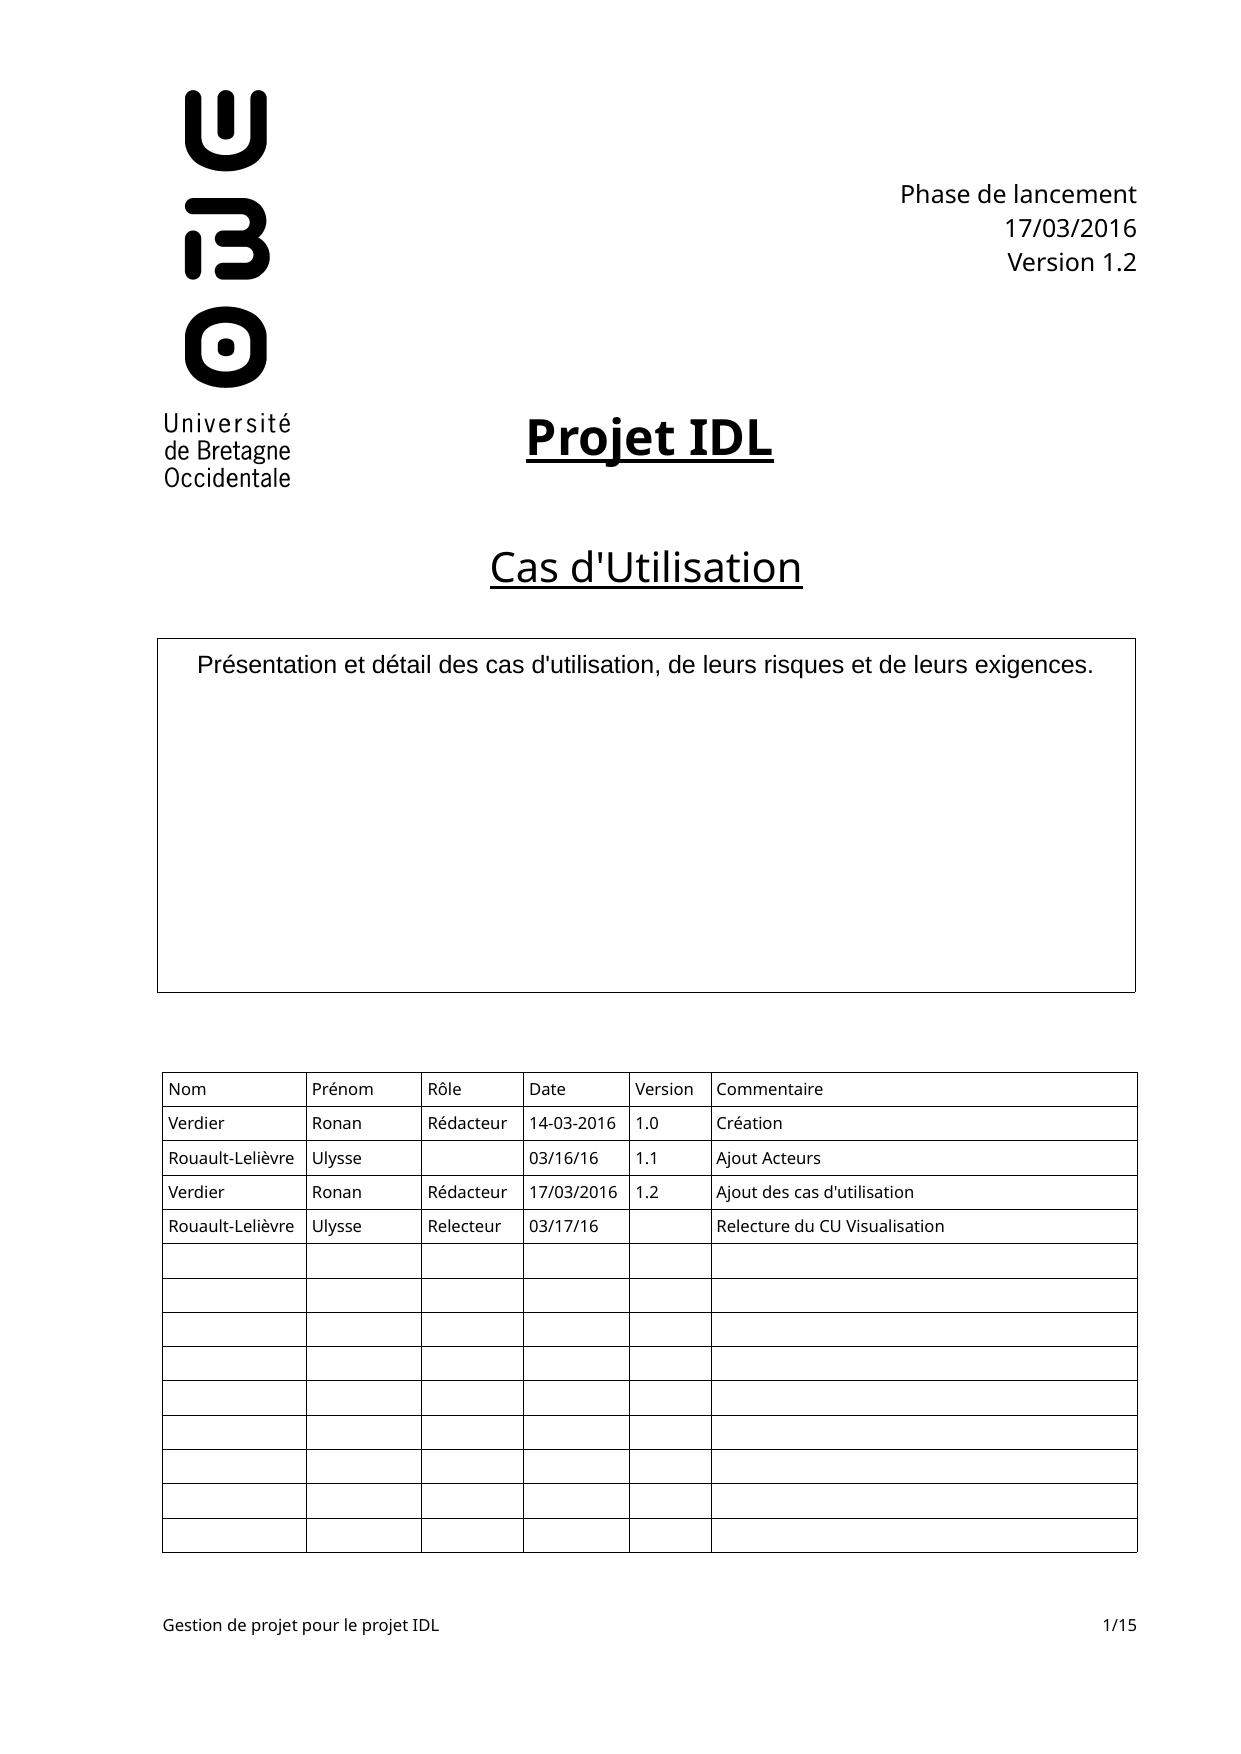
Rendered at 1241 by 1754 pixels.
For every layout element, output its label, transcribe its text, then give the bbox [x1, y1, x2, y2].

table_cell Rouault-Lelièvre [163, 1210, 306, 1243]
table_cell [712, 1519, 1137, 1552]
table_cell [422, 1381, 523, 1414]
table_cell [712, 1416, 1137, 1449]
table_header Rôle [422, 1073, 523, 1106]
table_cell [630, 1244, 711, 1277]
table_header Nom [163, 1073, 306, 1106]
table_cell 1.2 [630, 1176, 711, 1209]
text 17/03/2016 [323, 210, 1137, 244]
table_header Prénom [307, 1073, 421, 1106]
table_cell Verdier [163, 1107, 306, 1140]
table_header Version [630, 1073, 711, 1106]
table_cell [163, 1381, 306, 1414]
table_cell [712, 1347, 1137, 1380]
table_cell [422, 1279, 523, 1312]
table_cell [422, 1484, 523, 1517]
table_cell [524, 1347, 629, 1380]
table_cell [163, 1244, 306, 1277]
table_cell 17/03/2016 [524, 1176, 629, 1209]
table_cell Ajout Acteurs [712, 1141, 1137, 1175]
table_cell [524, 1484, 629, 1517]
table_cell Verdier [163, 1176, 306, 1209]
table_cell Ulysse [307, 1210, 421, 1243]
table_cell [163, 1416, 306, 1449]
table_cell [524, 1519, 629, 1552]
table_cell [307, 1484, 421, 1517]
table_cell Relecture du CU Visualisation [712, 1210, 1137, 1243]
table_cell [712, 1484, 1137, 1517]
text Projet IDL [307, 401, 992, 469]
table_cell [307, 1244, 421, 1277]
picture [131, 0, 323, 551]
table_cell Ulysse [307, 1141, 421, 1175]
table_cell [712, 1244, 1137, 1277]
table_cell Rédacteur [422, 1107, 523, 1140]
table_cell Ajout des cas d'utilisation [712, 1176, 1137, 1209]
table_cell 16/03/16 [524, 1141, 629, 1175]
table_cell Ronan [307, 1107, 421, 1140]
table_cell [307, 1381, 421, 1414]
table_cell [307, 1416, 421, 1449]
table_cell [712, 1313, 1137, 1346]
text Version 1.2 [323, 244, 1137, 278]
table_cell [422, 1313, 523, 1346]
table_cell [630, 1450, 711, 1483]
text Cas d'Utilisation [166, 538, 1126, 594]
table_cell [163, 1313, 306, 1346]
table_header Commentaire [712, 1073, 1137, 1106]
table_cell [524, 1279, 629, 1312]
table_cell [630, 1484, 711, 1517]
table_cell [307, 1279, 421, 1312]
table_cell Création [712, 1107, 1137, 1140]
table_cell [630, 1210, 711, 1243]
table_cell [630, 1313, 711, 1346]
table_cell [307, 1450, 421, 1483]
table_cell [163, 1347, 306, 1380]
table_cell Relecteur [422, 1210, 523, 1243]
table_cell [524, 1244, 629, 1277]
table_cell [630, 1519, 711, 1552]
table_cell Rouault-Lelièvre [163, 1141, 306, 1175]
table_cell [307, 1519, 421, 1552]
table_cell [422, 1519, 523, 1552]
table_cell [712, 1450, 1137, 1483]
table_cell 1.1 [630, 1141, 711, 1175]
table_cell 1.0 [630, 1107, 711, 1140]
table_cell [163, 1484, 306, 1517]
table_cell 14-03-2016 [524, 1107, 629, 1140]
table_cell [163, 1450, 306, 1483]
table_header Date [524, 1073, 629, 1106]
table_cell [422, 1141, 523, 1175]
text Présentation et détail des cas d'utilisation, de leurs risques et de leurs exigences. [166, 647, 1126, 679]
text Phase de lancement [323, 176, 1137, 210]
table_cell [712, 1381, 1137, 1414]
table_cell [422, 1416, 523, 1449]
table_cell [630, 1347, 711, 1380]
table_cell Rédacteur [422, 1176, 523, 1209]
table_cell [422, 1347, 523, 1380]
table_cell [307, 1347, 421, 1380]
table_cell Ronan [307, 1176, 421, 1209]
table_cell [422, 1244, 523, 1277]
table_cell [163, 1519, 306, 1552]
table_cell [307, 1313, 421, 1346]
table_cell [422, 1450, 523, 1483]
table_cell [630, 1381, 711, 1414]
table_cell [712, 1279, 1137, 1312]
table_cell [630, 1279, 711, 1312]
table_cell [630, 1416, 711, 1449]
table_cell [524, 1381, 629, 1414]
table_cell 17/03/16 [524, 1210, 629, 1243]
table_cell [524, 1313, 629, 1346]
table_cell [524, 1416, 629, 1449]
table_cell [524, 1450, 629, 1483]
table_cell [163, 1279, 306, 1312]
